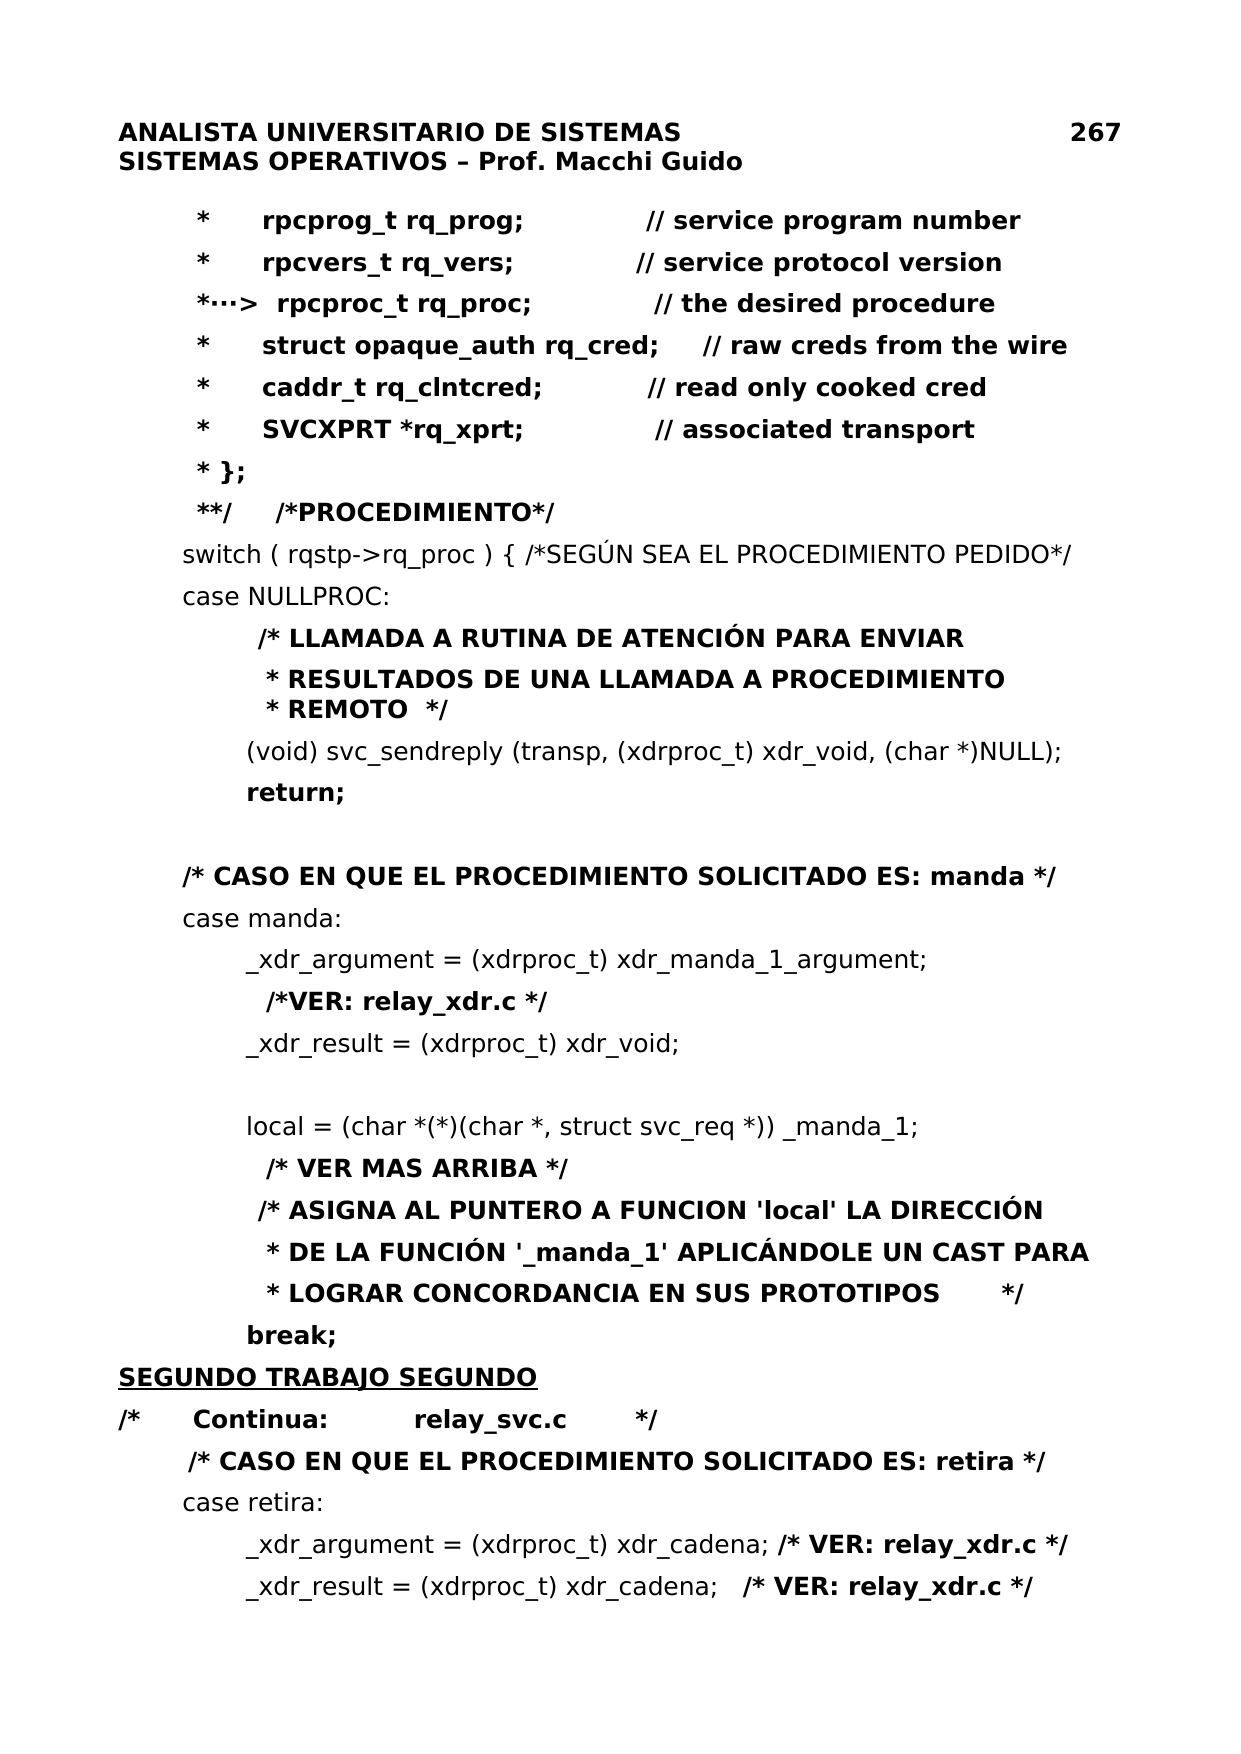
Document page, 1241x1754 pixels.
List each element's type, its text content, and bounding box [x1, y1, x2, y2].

text **/ /*PROCEDIMIENTO*/ [118, 498, 1122, 528]
text case retira: [118, 1488, 1122, 1518]
text * DE LA FUNCIÓN '_manda_1' APLICÁNDOLE UN CAST PARA [118, 1238, 1122, 1267]
text * RESULTADOS DE UNA LLAMADA A PROCEDIMIENTO * REMOTO */ [118, 666, 1122, 724]
text _xdr_result = (xdrproc_t) xdr_cadena; /* VER: relay_xdr.c */ [118, 1572, 1122, 1601]
text case manda: [118, 904, 1122, 933]
text /* CASO EN QUE EL PROCEDIMIENTO SOLICITADO ES: retira */ [118, 1447, 1122, 1476]
text _xdr_argument = (xdrproc_t) xdr_cadena; /* VER: relay_xdr.c */ [118, 1530, 1122, 1559]
text * }; [118, 457, 1122, 486]
text local = (char *(*)(char *, struct svc_req *)) _manda_1; [118, 1113, 1122, 1142]
text *···> rpcproc_t rq_proc; // the desired procedure [118, 290, 1122, 319]
text /*VER: relay_xdr.c */ [118, 987, 1122, 1017]
text _xdr_argument = (xdrproc_t) xdr_manda_1_argument; [118, 946, 1122, 975]
text /* Continua: relay_svc.c */ [118, 1405, 1122, 1434]
text case NULLPROC: [118, 582, 1122, 611]
text /* CASO EN QUE EL PROCEDIMIENTO SOLICITADO ES: manda */ [118, 862, 1122, 891]
text * caddr_t rq_clntcred; // read only cooked cred [118, 373, 1122, 402]
text SEGUNDO TRABAJO SEGUNDO [118, 1363, 1122, 1392]
text break; [118, 1321, 1122, 1351]
text * rpcvers_t rq_vers; // service protocol version [118, 248, 1122, 277]
text /* LLAMADA A RUTINA DE ATENCIÓN PARA ENVIAR [118, 624, 1122, 653]
text * LOGRAR CONCORDANCIA EN SUS PROTOTIPOS */ [118, 1280, 1122, 1309]
text return; [118, 778, 1122, 808]
text * struct opaque_auth rq_cred; // raw creds from the wire [118, 331, 1122, 361]
text * SVCXPRT *rq_xprt; // associated transport [118, 415, 1122, 444]
text * rpcprog_t rq_prog; // service program number [118, 206, 1122, 235]
text _xdr_result = (xdrproc_t) xdr_void; [118, 1029, 1122, 1058]
text /* ASIGNA AL PUNTERO A FUNCION 'local' LA DIRECCIÓN [118, 1196, 1122, 1225]
text switch ( rqstp->rq_proc ) { /*SEGÚN SEA EL PROCEDIMIENTO PEDIDO*/ [118, 540, 1122, 569]
text (void) svc_sendreply (transp, (xdrproc_t) xdr_void, (char *)NULL); [118, 737, 1122, 766]
text /* VER MAS ARRIBA */ [118, 1154, 1122, 1184]
